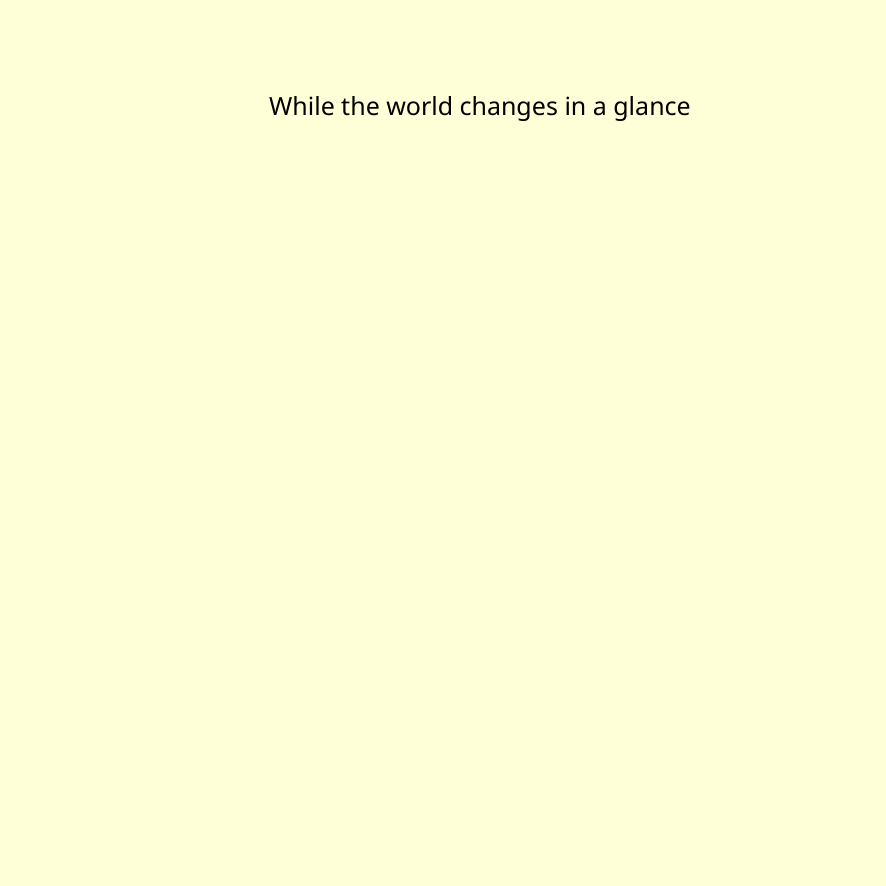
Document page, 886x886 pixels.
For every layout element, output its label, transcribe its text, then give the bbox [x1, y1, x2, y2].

text While the world changes in a glance [118, 88, 827, 123]
